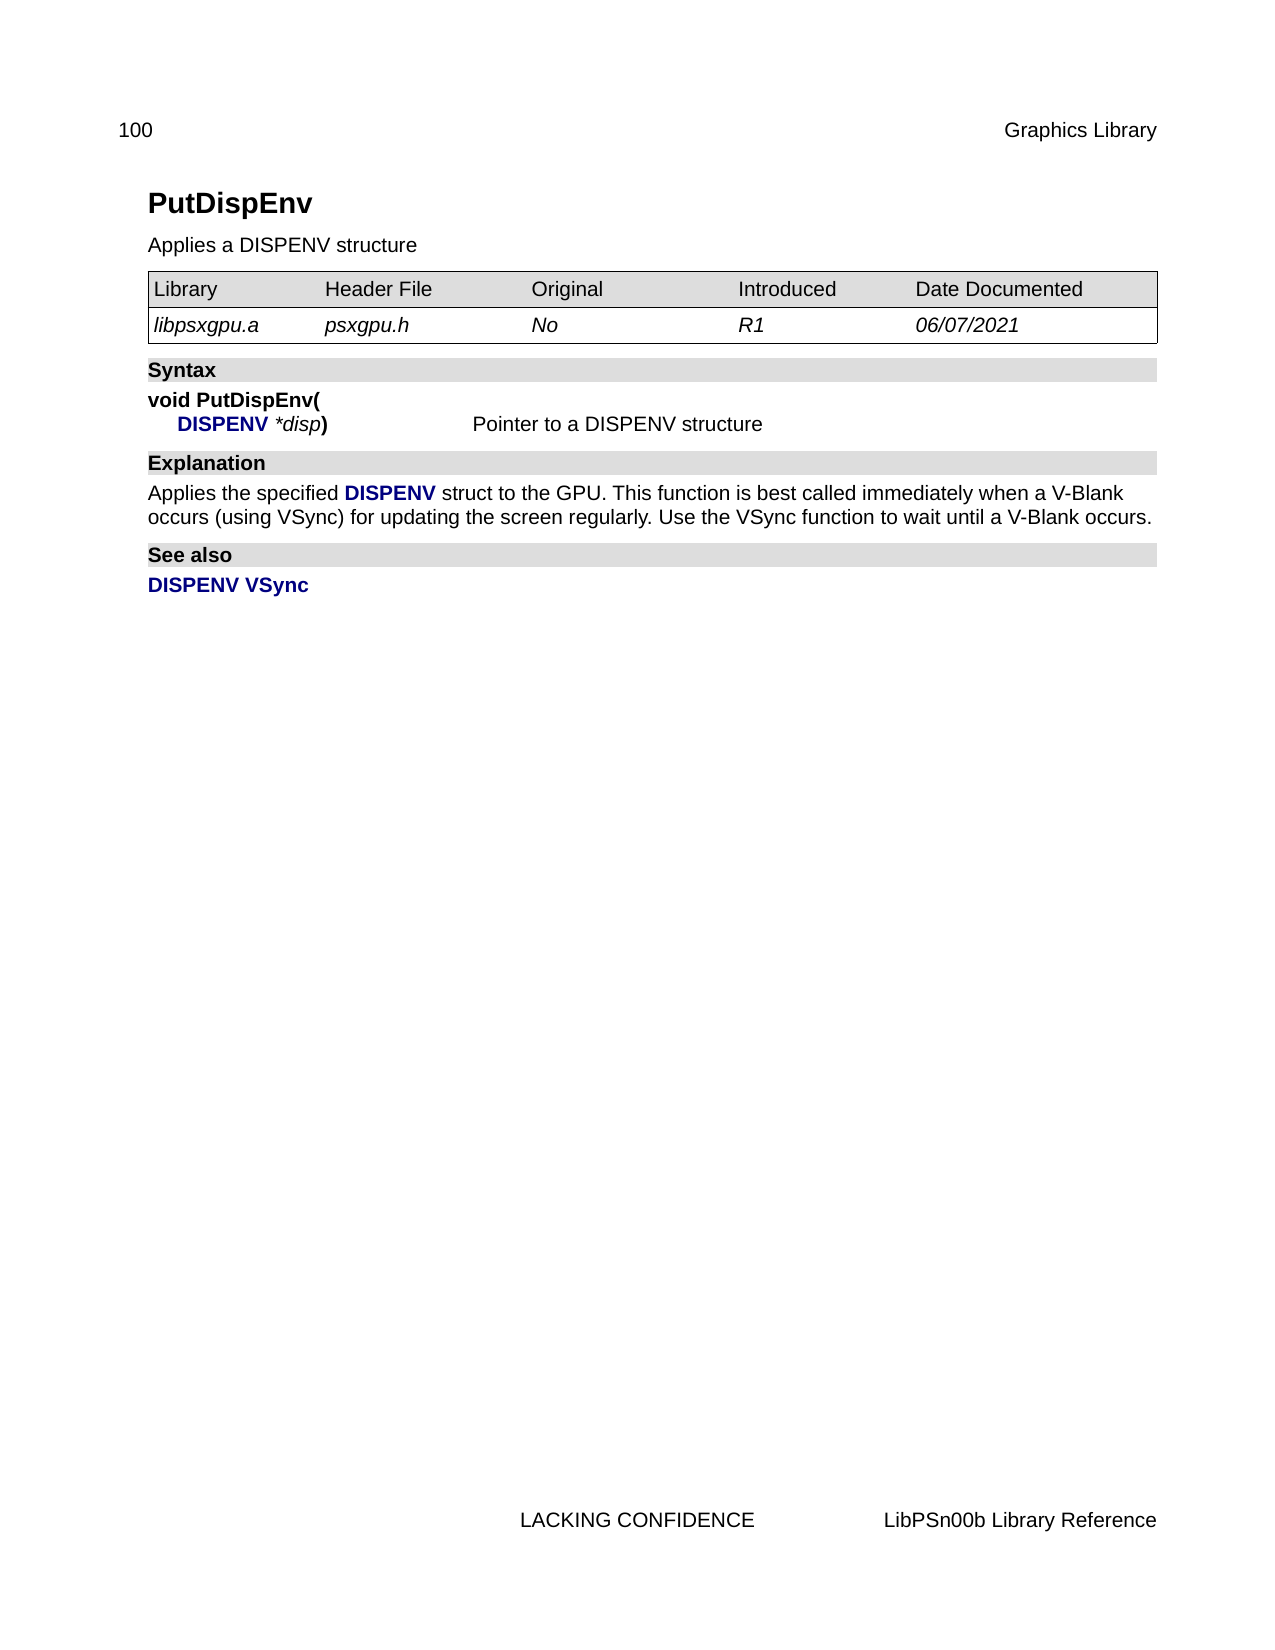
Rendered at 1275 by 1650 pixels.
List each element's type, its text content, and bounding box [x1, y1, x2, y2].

subtitle See also [148, 543, 1157, 567]
text Applies a DISPENV structure [148, 232, 1157, 256]
text libpsxgpu.a psxgpu.h No R1 06/07/2021 [149, 308, 1157, 343]
text DISPENV VSync [148, 573, 1157, 597]
subtitle Explanation [148, 451, 1157, 475]
subtitle PutDispEnv [148, 186, 1157, 220]
subtitle Syntax [148, 358, 1157, 382]
text Library Header File Original Introduced Date Documented [149, 272, 1157, 307]
text Applies the specified DISPENV struct to the GPU. This function is best called immediately when a V-Blank occurs (using VSync) for updating the screen regularly. Use the VSync function to wait until a V-Blank occurs. [148, 481, 1157, 528]
text void PutDispEnv( [148, 388, 1157, 412]
text DISPENV *disp) Pointer to a DISPENV structure [148, 412, 1157, 436]
